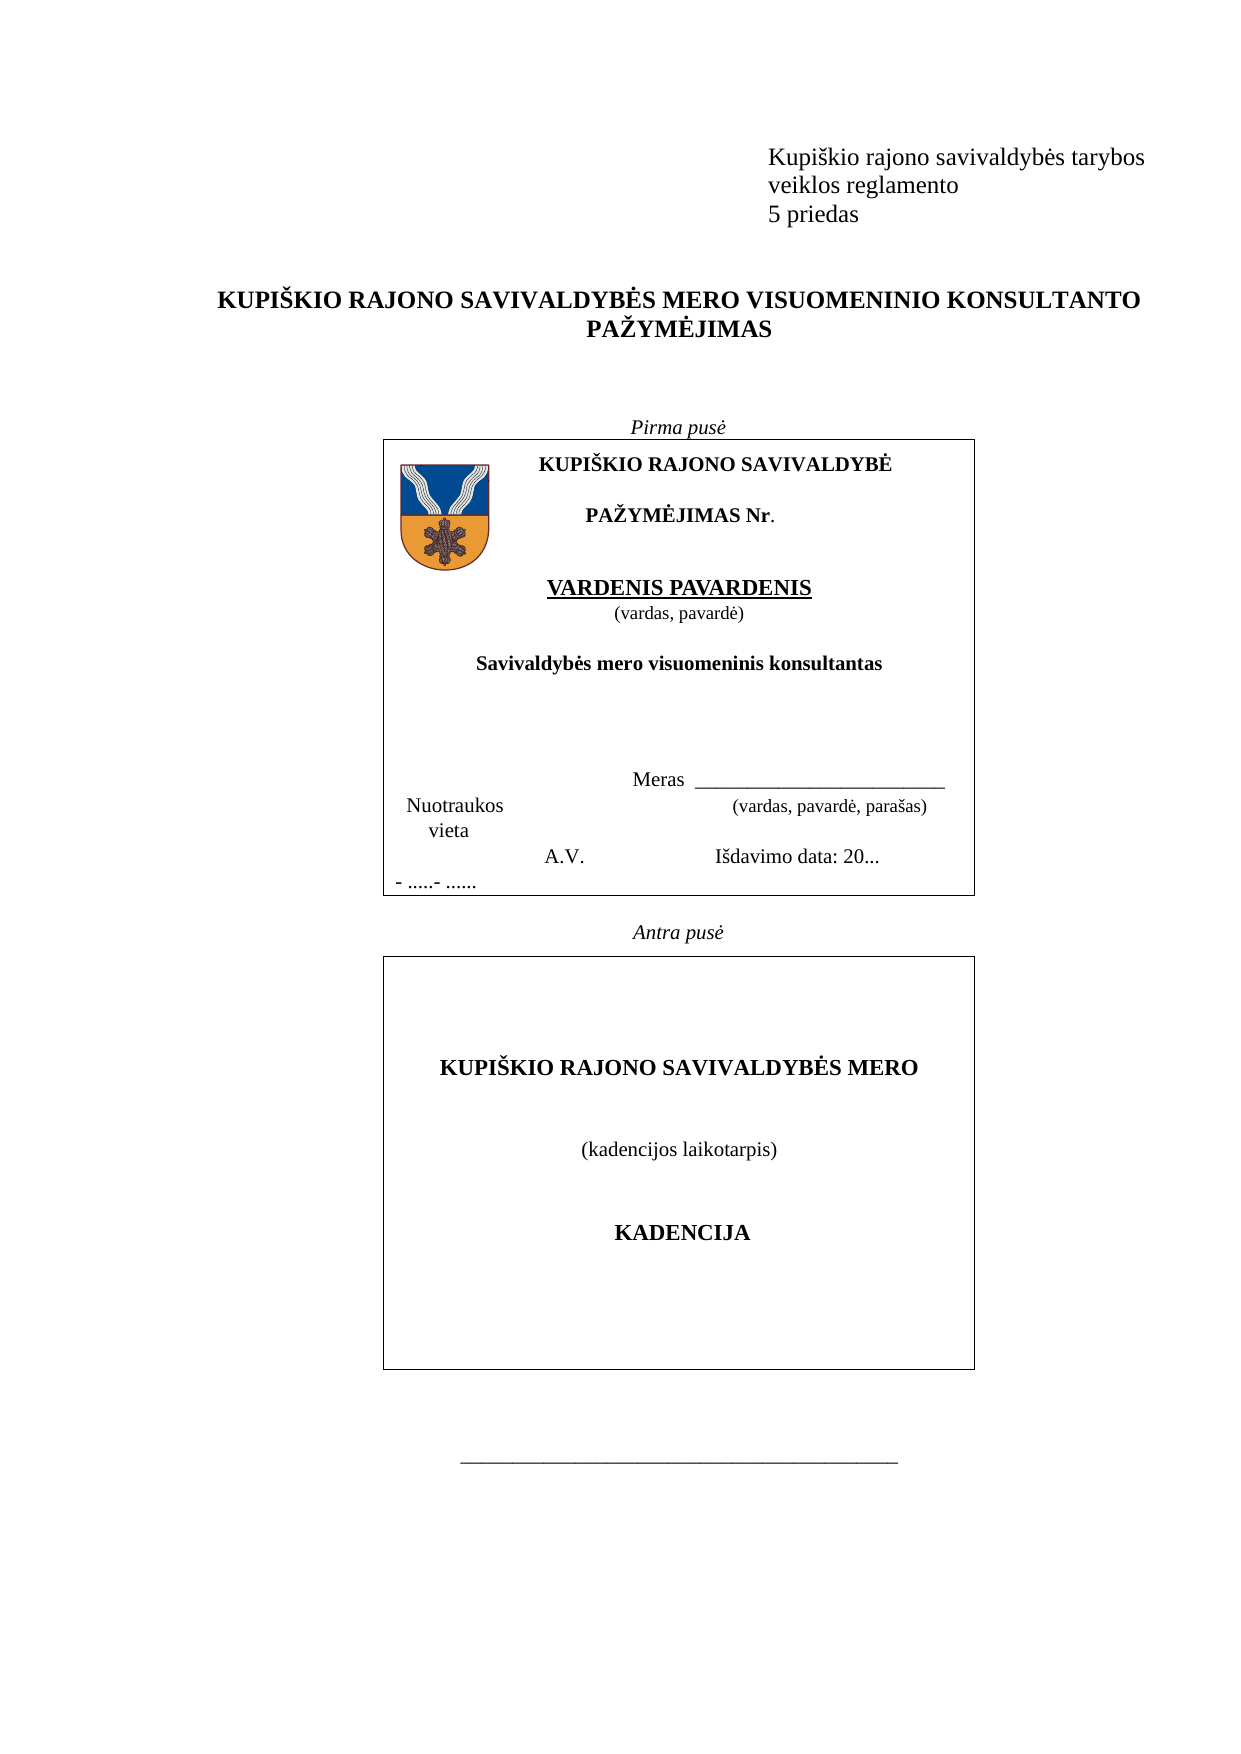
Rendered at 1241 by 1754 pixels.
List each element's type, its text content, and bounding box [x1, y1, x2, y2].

text Pirma pusė [177, 415, 1181, 439]
text Kupiškio rajono savivaldybės tarybos [177, 142, 1181, 171]
text veiklos reglamento [177, 171, 1181, 199]
table_header KUPIŠKIO RAJONO SAVIVALDYBĖ PAŽYMĖJIMAS Nr. VARDENIS PAVARDENIS (vardas, pavardė) Savivaldybės mero visuomeninis konsultantas Meras ________________________ Nuotraukos (vardas, pavardė, parašas) vieta A.V. Išdavimo data: 20... - .....- ...... [384, 440, 974, 894]
text __________________________________________ [177, 1442, 1181, 1466]
text 5 priedas [177, 199, 1181, 228]
table_header KUPIŠKIO RAJONO SAVIVALDYBĖS MERO (kadencijos laikotarpis) KADENCIJA [384, 957, 974, 1369]
text KUPIŠKIO rajono savivaldybės mero visuomeninio konsultanto pažymėjimAS [177, 286, 1181, 343]
text Antra pusė [177, 919, 1181, 944]
